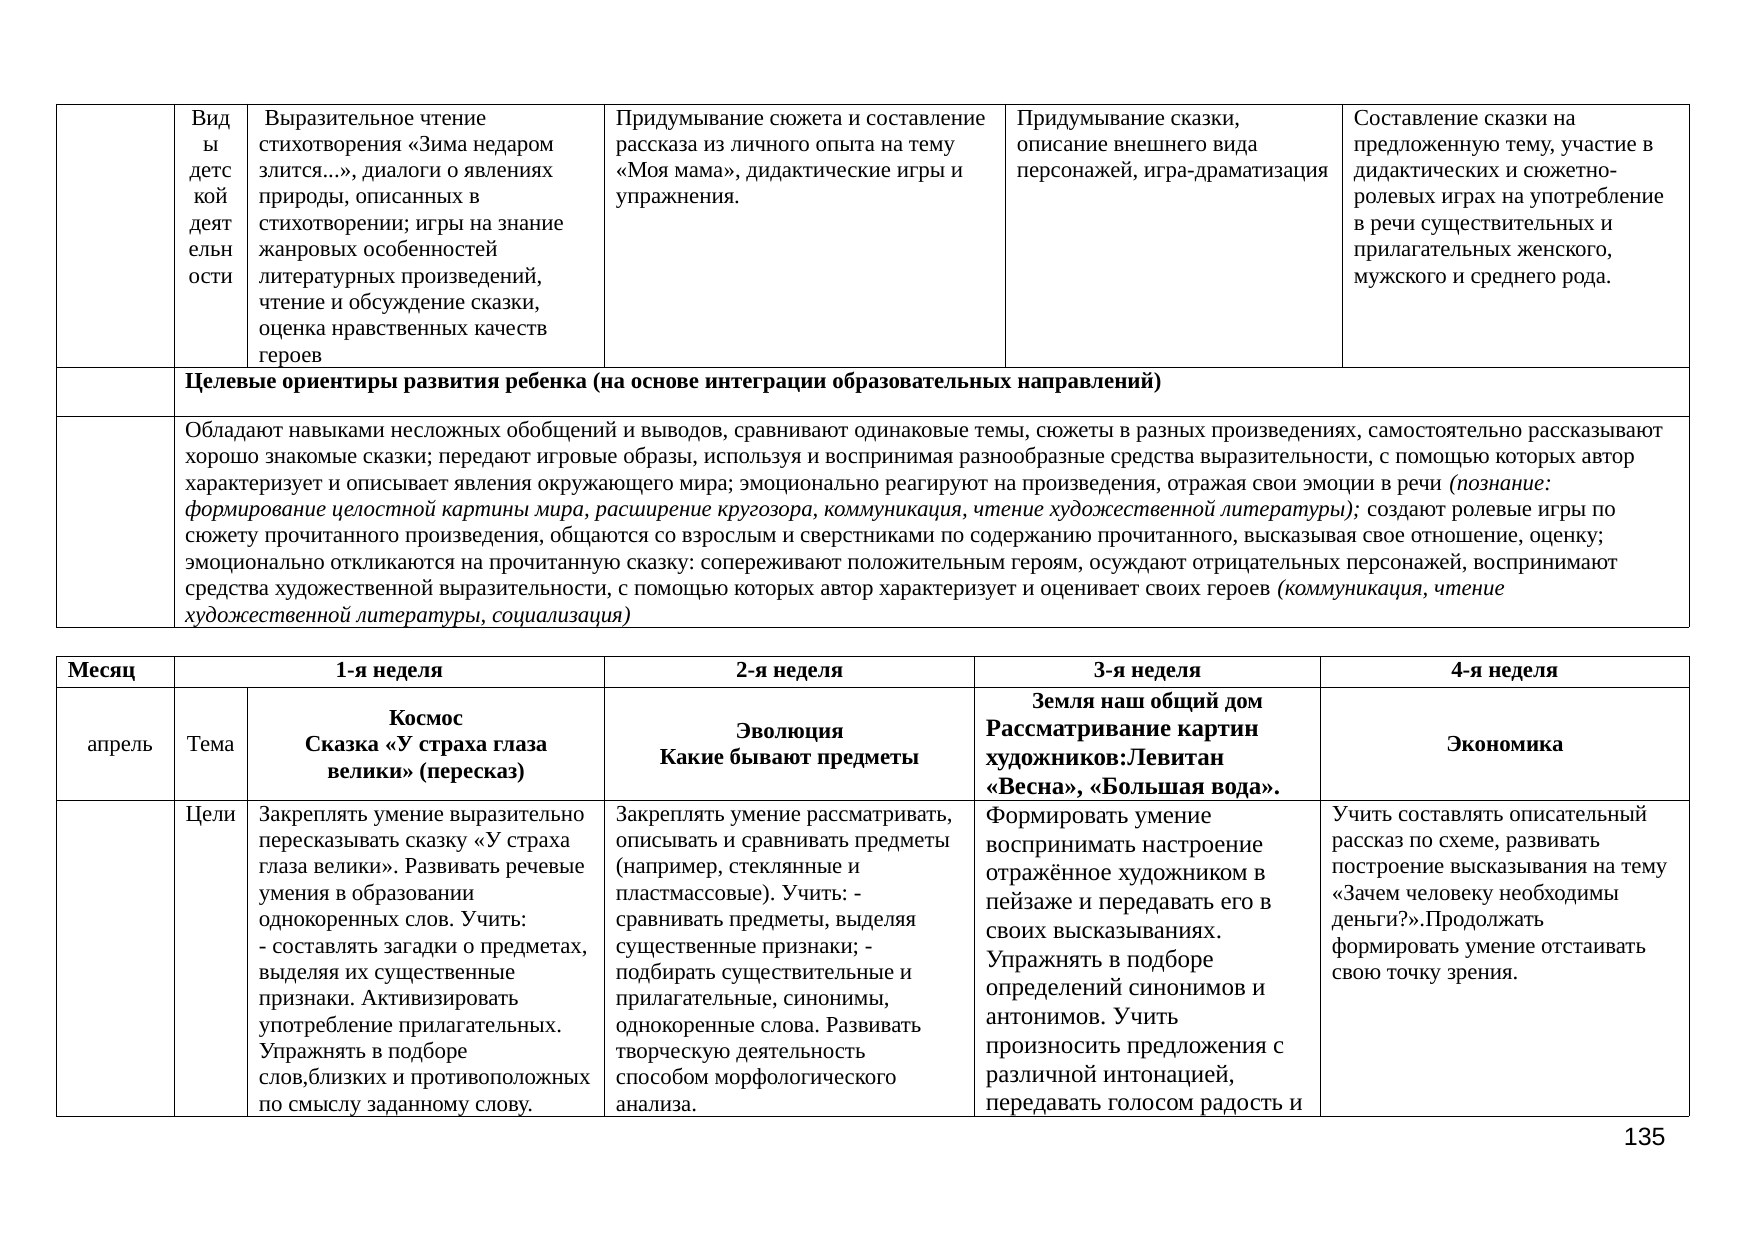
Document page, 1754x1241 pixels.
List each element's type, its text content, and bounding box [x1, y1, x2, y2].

table_cell Формировать умение воспринимать настроение отражённое художником в пейзаже и передавать его в своих высказываниях. Упражнять в подборе определений синонимов и антонимов. Учить произносить предложения с различной интонацией, передавать голосом радость и [975, 801, 1320, 1116]
table_cell Целевые ориентиры развития ребенка (на основе интеграции образовательных направлений) [175, 368, 1689, 416]
table_cell Эволюция Какие бывают предметы [605, 688, 974, 800]
table_cell Закреплять умение выразительно пересказывать сказку «У страха глаза велики». Развивать речевые умения в образовании однокоренных слов. Учить: - составлять загадки о предметах, выделяя их существенные признаки. Активизировать употребление прилагательных. Упражнять в подборе слов,близких и противоположных по смыслу заданному слову. [248, 801, 604, 1116]
table_header 4-я неделя [1321, 657, 1689, 687]
table_cell Закреплять умение рассматривать, описывать и сравнивать предметы (например, стеклянные и пластмассовые). Учить: - сравнивать предметы, выделяя существенные признаки; - подбирать существительные и прилагательные, синонимы, однокоренные слова. Развивать творческую деятельность способом морфологического анализа. [605, 801, 974, 1116]
table_cell [57, 368, 174, 416]
table_cell Учить составлять описательный рассказ по схеме, развивать построение высказывания на тему «Зачем человеку необходимы деньги?».Продолжать формировать умение отстаивать свою точку зрения. [1321, 801, 1689, 1116]
table_cell Выразительное чтение стихотворения «Зима недаром злится...», диалоги о явлениях природы, описанных в стихотворении; игры на знание жанровых особенностей литературных произведений, чтение и обсуждение сказки, оценка нравственных качеств героев [248, 105, 604, 367]
table_cell апрель [57, 688, 174, 800]
table_cell Экономика [1321, 688, 1689, 800]
table_cell Придумывание сказки, описание внешнего вида персонажей, игра-драматизация [1006, 105, 1342, 367]
table_header Месяц [57, 657, 174, 687]
table_cell [57, 801, 174, 1116]
table_cell [57, 417, 174, 627]
table_header 2-я неделя [605, 657, 974, 687]
table_cell Тема [175, 688, 247, 800]
table_cell Космос Сказка «У страха глаза велики» (пересказ) [248, 688, 604, 800]
table_cell Виды детской деятельности [175, 105, 247, 367]
table_header 1-я неделя [175, 657, 604, 687]
table_cell Составление сказки на предложенную тему, участие в дидактических и сюжетно-ролевых играх на употребление в речи существительных и прилагательных женского, мужского и среднего рода. [1343, 105, 1689, 367]
table_cell Цели [175, 801, 247, 1116]
table_cell [57, 105, 174, 367]
table_header 3-я неделя [975, 657, 1320, 687]
table_cell Придумывание сюжета и составление рассказа из личного опыта на тему «Моя мама», дидактические игры и упражнения. [605, 105, 1005, 367]
table_cell Обладают навыками несложных обобщений и выводов, сравнивают одинаковые темы, сюжеты в разных произведениях, самостоятельно рассказывают хорошо знакомые сказки; передают игровые образы, используя и воспринимая разнообразные средства выразительности, с помощью которых автор характеризует и описывает явления окружающего мира; эмоционально реагируют на произведения, отражая свои эмоции в речи (познание: формирование целостной картины мира, расширение кругозора, коммуникация, чтение художественной литературы); создают ролевые игры по сюжету прочитанного произведения, общаются со взрослым и сверстниками по содержанию прочитанного, высказывая свое отношение, оценку; эмоционально откликаются на прочитанную сказку: сопереживают положительным героям, осуждают отрицательных персонажей, воспринимают средства художественной выразительности, с помощью которых автор характеризует и оценивает своих героев (коммуникация, чтение художественной литературы, социализация) [175, 417, 1689, 627]
table_cell Земля наш общий дом Рассматривание картин художников:Левитан «Весна», «Большая вода». [975, 688, 1320, 800]
